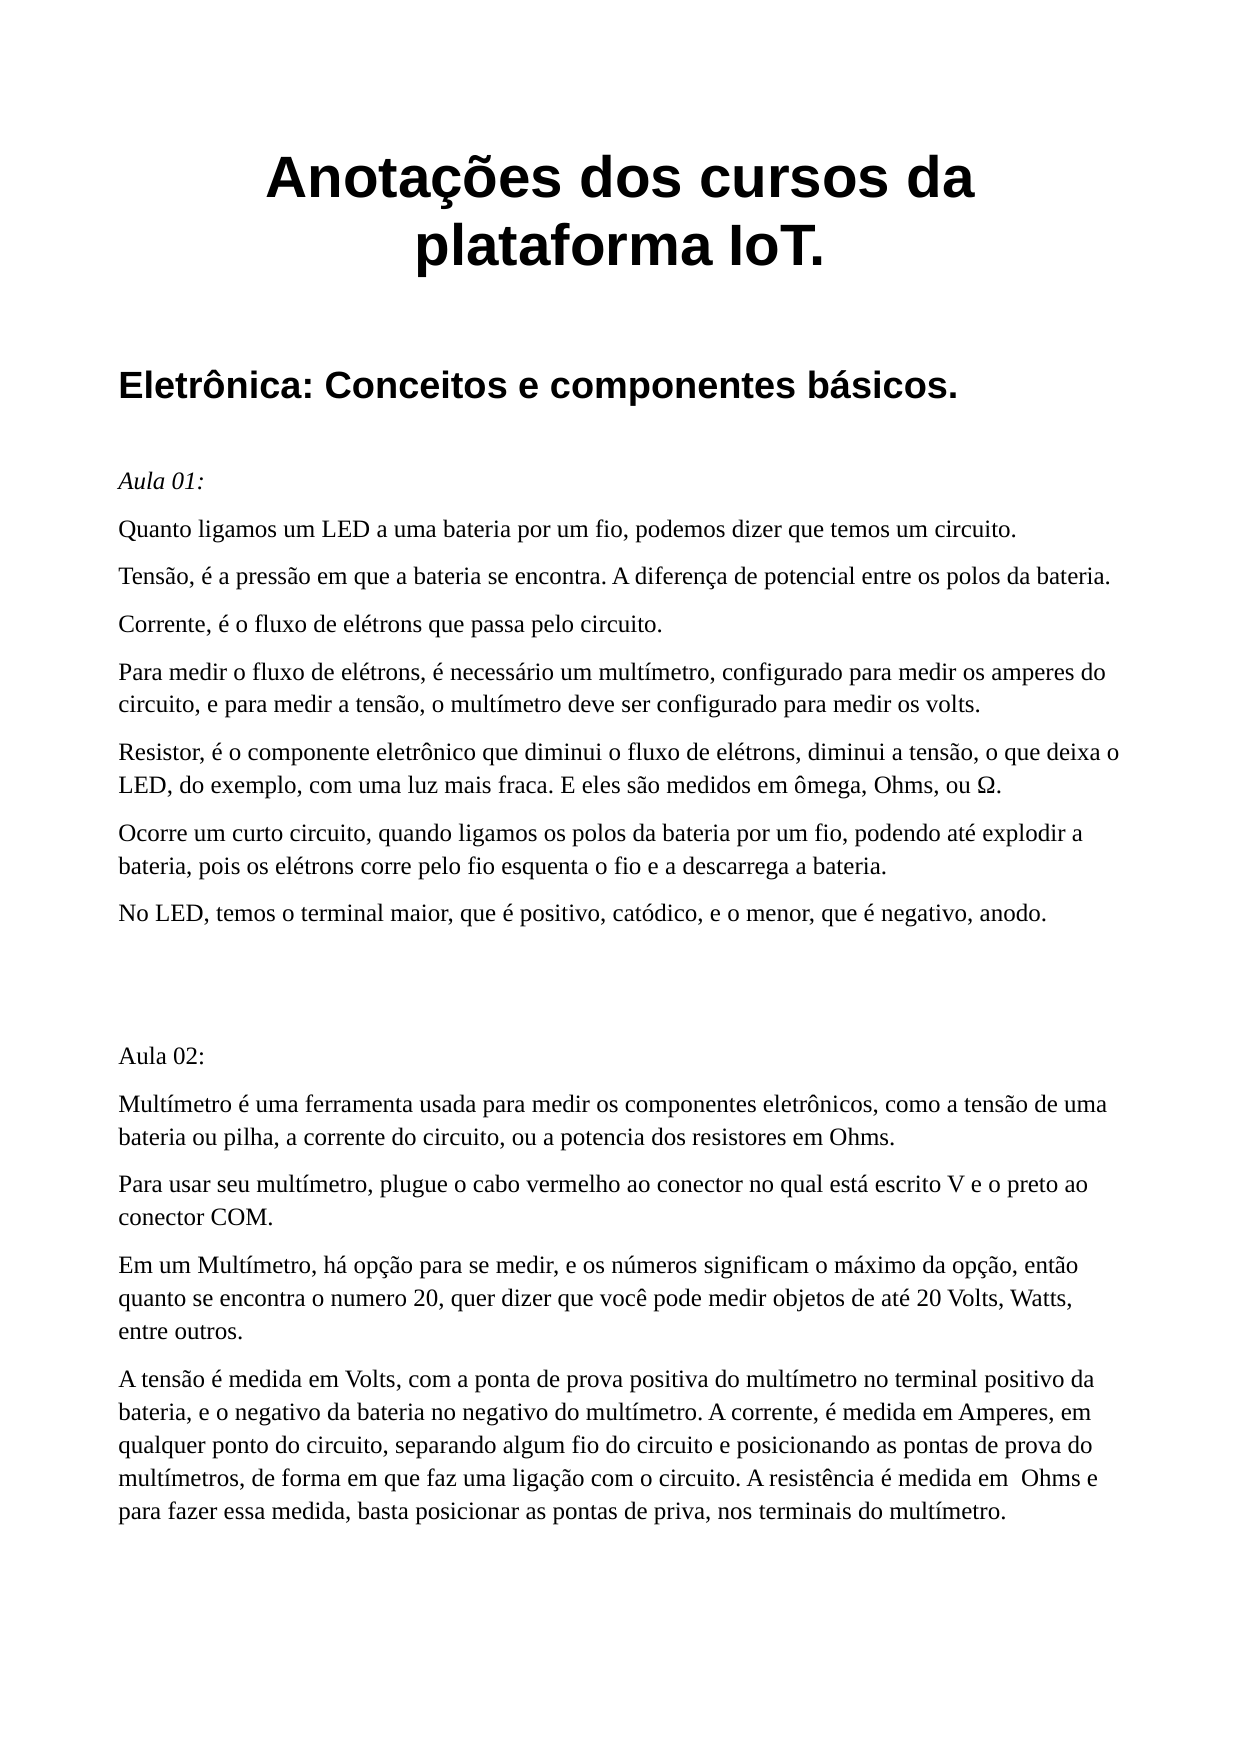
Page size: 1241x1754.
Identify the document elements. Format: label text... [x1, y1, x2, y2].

text Corrente, é o fluxo de elétrons que passa pelo circuito. [118, 609, 1122, 638]
text Multímetro é uma ferramenta usada para medir os componentes eletrônicos, como a tensão de uma bateria ou pilha, a corrente do circuito, ou a potencia dos resistores em Ohms. [118, 1089, 1122, 1151]
text A tensão é medida em Volts, com a ponta de prova positiva do multímetro no terminal positivo da bateria, e o negativo da bateria no negativo do multímetro. A corrente, é medida em Amperes, em qualquer ponto do circuito, separando algum fio do circuito e posicionando as pontas de prova do multímetros, de forma em que faz uma ligação com o circuito. A resistência é medida em Ohms e para fazer essa medida, basta posicionar as pontas de priva, nos terminais do multímetro. [118, 1364, 1122, 1524]
text No LED, temos o terminal maior, que é positivo, catódico, e o menor, que é negativo, anodo. [118, 898, 1122, 927]
text Resistor, é o componente eletrônico que diminui o fluxo de elétrons, diminui a tensão, o que deixa o LED, do exemplo, com uma luz mais fraca. E eles são medidos em ômega, Ohms, ou Ω. [118, 737, 1122, 799]
text Tensão, é a pressão em que a bateria se encontra. A diferença de potencial entre os polos da bateria. [118, 561, 1122, 590]
text Para medir o fluxo de elétrons, é necessário um multímetro, configurado para medir os amperes do circuito, e para medir a tensão, o multímetro deve ser configurado para medir os volts. [118, 657, 1122, 718]
text Em um Multímetro, há opção para se medir, e os números significam o máximo da opção, então quanto se encontra o numero 20, quer dizer que você pode medir objetos de até 20 Volts, Watts, entre outros. [118, 1250, 1122, 1345]
title Anotações dos cursos da plataforma IoT. [118, 143, 1122, 277]
text Aula 01: [118, 466, 1122, 495]
text Ocorre um curto circuito, quando ligamos os polos da bateria por um fio, podendo até explodir a bateria, pois os elétrons corre pelo fio esquenta o fio e a descarrega a bateria. [118, 818, 1122, 879]
text Quanto ligamos um LED a uma bateria por um fio, podemos dizer que temos um circuito. [118, 514, 1122, 542]
subtitle Eletrônica: Conceitos e componentes básicos. [118, 362, 1122, 406]
text Para usar seu multímetro, plugue o cabo vermelho ao conector no qual está escrito V e o preto ao conector COM. [118, 1169, 1122, 1231]
text Aula 02: [118, 1041, 1122, 1070]
